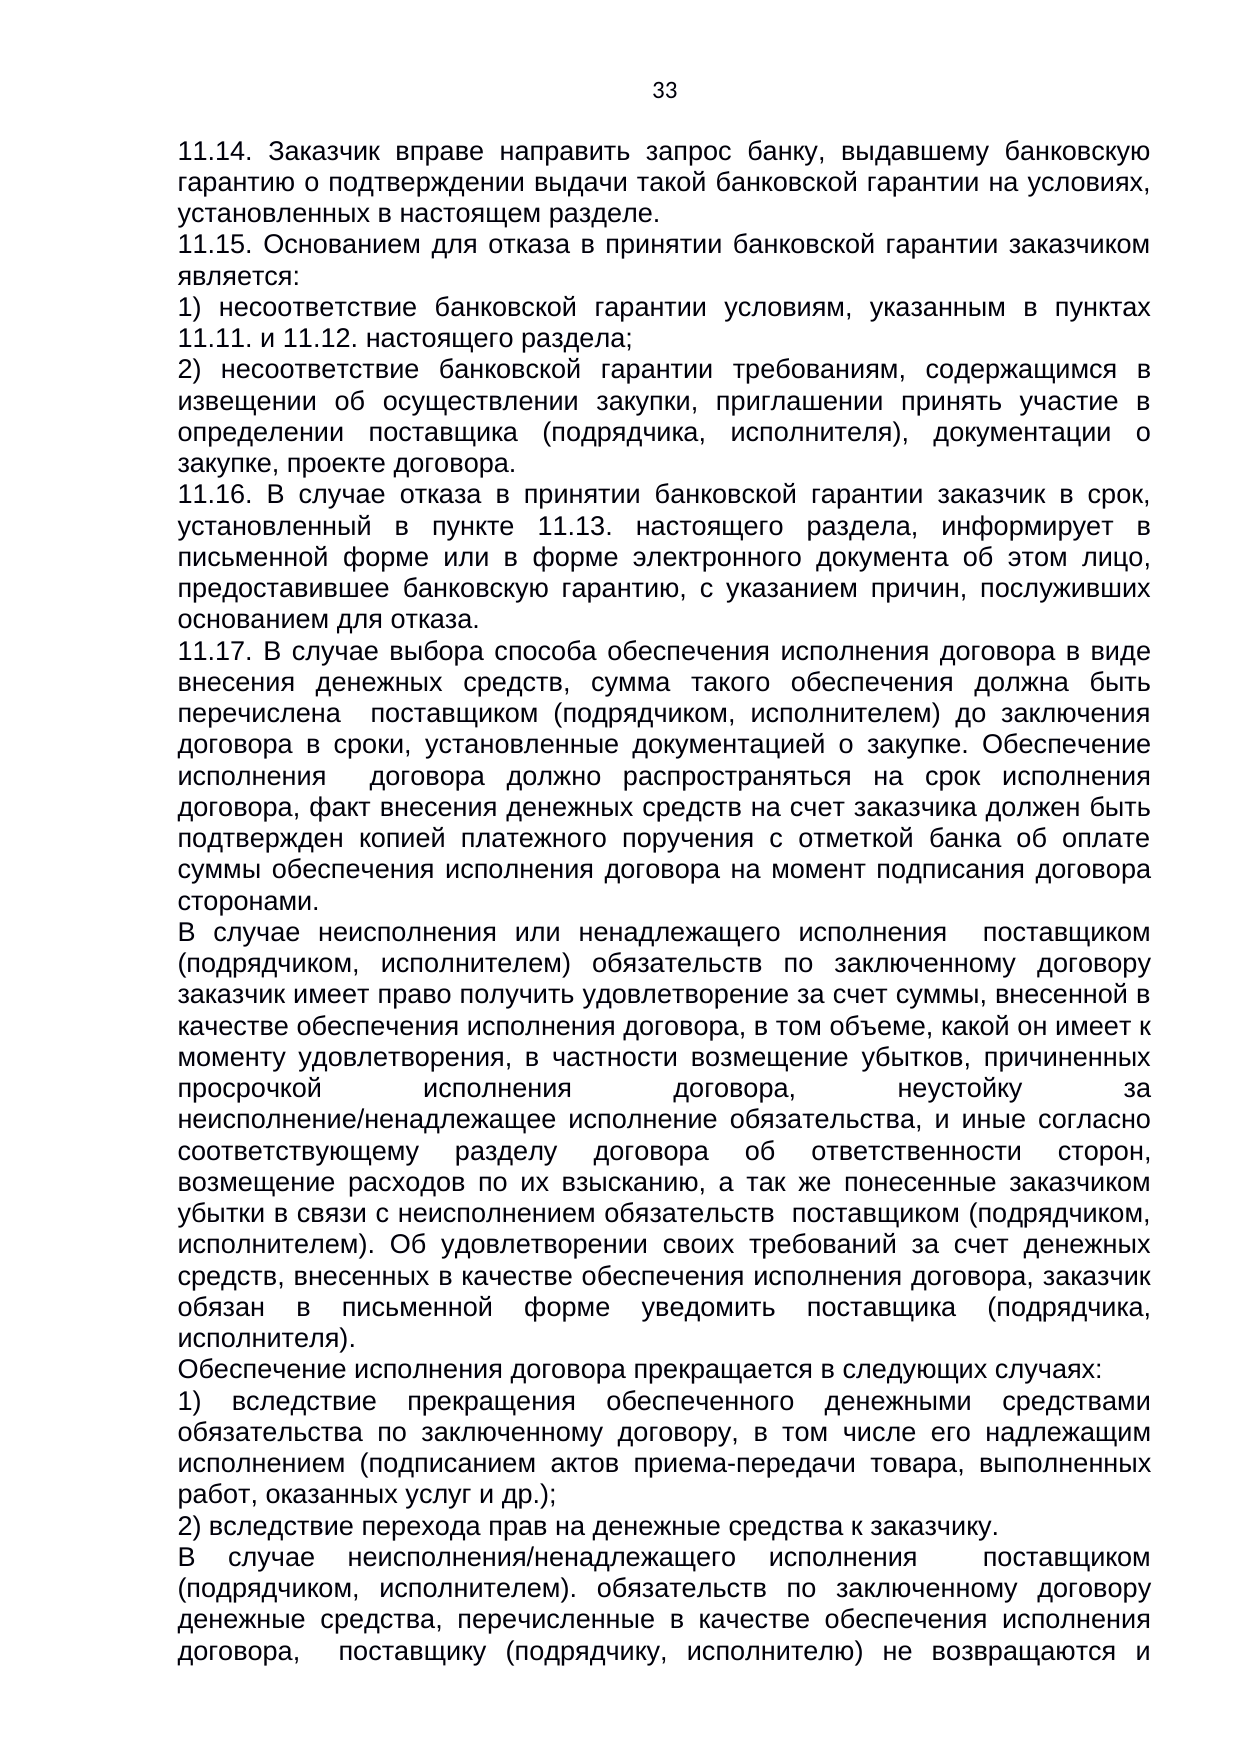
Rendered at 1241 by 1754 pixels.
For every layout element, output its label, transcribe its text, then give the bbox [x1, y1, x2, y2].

list вследствие перехода прав на денежные средства к заказчику. [177, 1510, 1152, 1541]
text В случае неисполнения или ненадлежащего исполнения поставщиком (подрядчиком, исполнителем) обязательств по заключенному договору заказчик имеет право получить удовлетворение за счет суммы, внесенной в качестве обеспечения исполнения договора, в том объеме, какой он имеет к моменту удовлетворения, в частности возмещение убытков, причиненных просрочкой исполнения договора, неустойку за неисполнение/ненадлежащее исполнение обязательства, и иные согласно соответствующему разделу договора об ответственности сторон, возмещение расходов по их взысканию, а так же понесенные заказчиком убытки в связи с неисполнением обязательств поставщиком (подрядчиком, исполнителем). Об удовлетворении своих требований за счет денежных средств, внесенных в качестве обеспечения исполнения договора, заказчик обязан в письменной форме уведомить поставщика (подрядчика, исполнителя). [177, 916, 1152, 1353]
text 11.14. Заказчик вправе направить запрос банку, выдавшему банковскую гарантию о подтверждении выдачи такой банковской гарантии на условиях, установленных в настоящем разделе. [177, 135, 1152, 228]
list вследствие прекращения обеспеченного денежными средствами обязательства по заключенному договору, в том числе его надлежащим исполнением (подписанием актов приема-передачи товара, выполненных работ, оказанных услуг и др.); [177, 1385, 1152, 1510]
text Обеспечение исполнения договора прекращается в следующих случаях: [177, 1353, 1152, 1385]
text 1) несоответствие банковской гарантии условиям, указанным в пунктах 11.11. и 11.12. настоящего раздела; [177, 291, 1152, 353]
text 2) несоответствие банковской гарантии требованиям, содержащимся в извещении об осуществлении закупки, приглашении принять участие в определении поставщика (подрядчика, исполнителя), документации о закупке, проекте договора. [177, 353, 1152, 478]
text 11.17. В случае выбора способа обеспечения исполнения договора в виде внесения денежных средств, сумма такого обеспечения должна быть перечислена поставщиком (подрядчиком, исполнителем) до заключения договора в сроки, установленные документацией о закупке. Обеспечение исполнения договора должно распространяться на срок исполнения договора, факт внесения денежных средств на счет заказчика должен быть подтвержден копией платежного поручения с отметкой банка об оплате суммы обеспечения исполнения договора на момент подписания договора сторонами. [177, 635, 1152, 916]
text В случае неисполнения/ненадлежащего исполнения поставщиком (подрядчиком, исполнителем). обязательств по заключенному договору денежные средства, перечисленные в качестве обеспечения исполнения договора, поставщику (подрядчику, исполнителю) не возвращаются и [177, 1541, 1152, 1666]
text 11.15. Основанием для отказа в принятии банковской гарантии заказчиком является: [177, 228, 1152, 291]
text 11.16. В случае отказа в принятии банковской гарантии заказчик в срок, установленный в пункте 11.13. настоящего раздела, информирует в письменной форме или в форме электронного документа об этом лицо, предоставившее банковскую гарантию, с указанием причин, послуживших основанием для отказа. [177, 478, 1152, 635]
